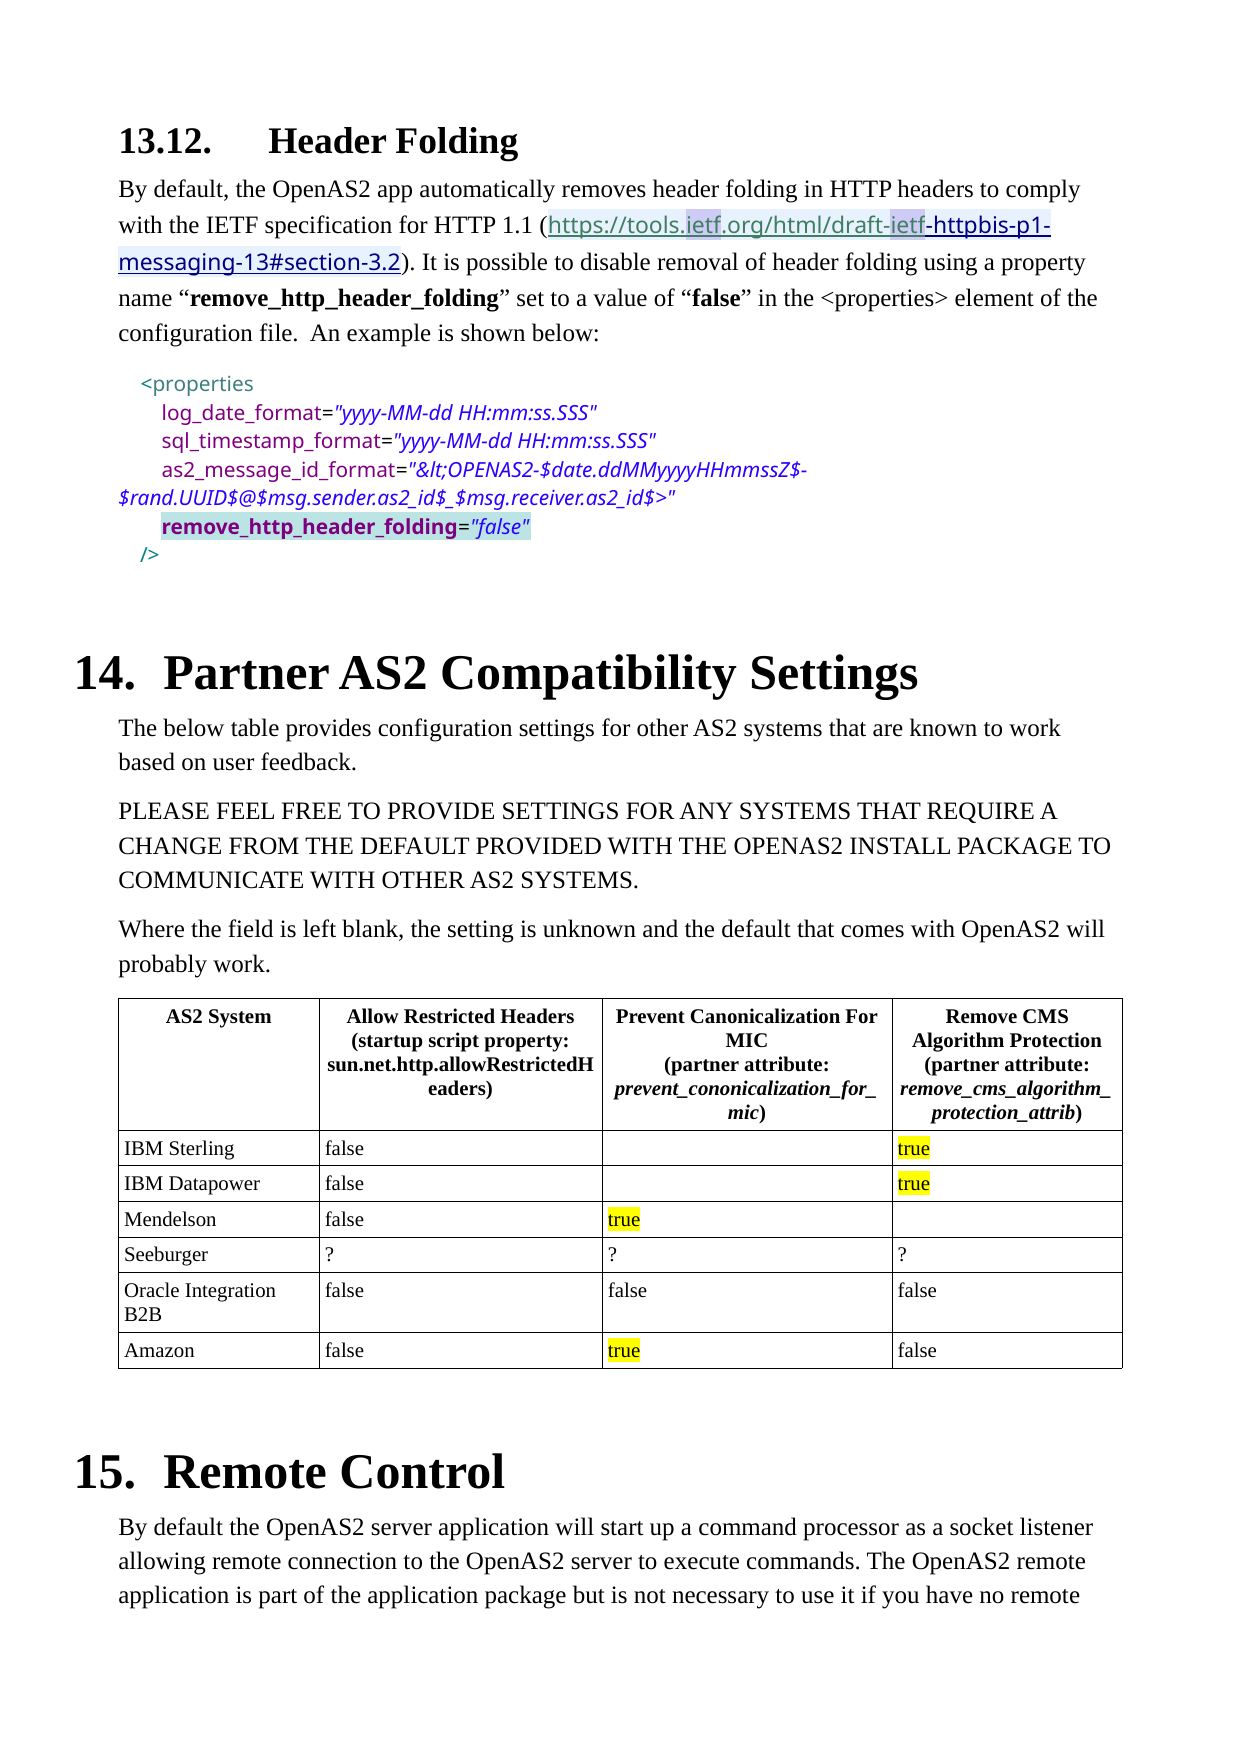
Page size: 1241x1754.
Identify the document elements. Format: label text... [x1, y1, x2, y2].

table_cell ? [603, 1238, 892, 1272]
text sql_timestamp_format="yyyy-MM-dd HH:mm:ss.SSS" [118, 426, 1122, 455]
table_cell false [320, 1333, 602, 1367]
table_cell Seeburger [119, 1238, 319, 1272]
subtitle Remote Control [73, 1442, 1122, 1499]
text PLEASE FEEL FREE TO PROVIDE SETTINGS FOR ANY SYSTEMS THAT REQUIRE A CHANGE FROM THE DEFAULT PROVIDED WITH THE OPENAS2 INSTALL PACKAGE TO COMMUNICATE WITH OTHER AS2 SYSTEMS. [118, 796, 1122, 894]
table_cell Amazon [119, 1333, 319, 1367]
table_cell false [893, 1273, 1122, 1332]
table_cell true [603, 1333, 892, 1367]
table_cell false [893, 1333, 1122, 1367]
subtitle Header Folding [118, 118, 1122, 161]
text By default, the OpenAS2 app automatically removes header folding in HTTP headers to comply with the IETF specification for HTTP 1.1 (https://tools.ietf.org/html/draft-ietf-httpbis-p1-messaging-13#section-3.2). It is possible to disable removal of header folding using a property name “remove_http_header_folding” set to a value of “false” in the <properties> element of the configuration file. An example is shown below: [118, 174, 1122, 346]
text Where the field is left blank, the setting is unknown and the default that comes with OpenAS2 will probably work. [118, 914, 1122, 977]
table_cell false [320, 1202, 602, 1237]
table_header Prevent Canonicalization For MIC (partner attribute: prevent_cononicalization_for_mic) [603, 999, 892, 1130]
table_cell ? [893, 1238, 1122, 1272]
text The below table provides configuration settings for other AS2 systems that are known to work based on user feedback. [118, 713, 1122, 776]
table_cell false [320, 1166, 602, 1201]
table_cell [603, 1131, 892, 1165]
text By default the OpenAS2 server application will start up a command processor as a socket listener allowing remote connection to the OpenAS2 server to execute commands. The OpenAS2 remote application is part of the application package but is not necessary to use it if you have no remote [118, 1512, 1122, 1609]
table_cell [893, 1202, 1122, 1237]
table_cell IBM Datapower [119, 1166, 319, 1201]
text /> [118, 540, 1122, 569]
subtitle Partner AS2 Compatibility Settings [73, 643, 1122, 700]
table_header Allow Restricted Headers (startup script property: sun.net.http.allowRestrictedHeaders) [320, 999, 602, 1130]
table_cell Mendelson [119, 1202, 319, 1237]
table_cell true [603, 1202, 892, 1237]
table_cell false [603, 1273, 892, 1332]
text <properties [118, 367, 1122, 398]
table_cell false [320, 1273, 602, 1332]
text remove_http_header_folding="false" [118, 512, 1122, 540]
table_cell true [893, 1166, 1122, 1201]
text as2_message_id_format="&lt;OPENAS2-$date.ddMMyyyyHHmmssZ$-$rand.UUID$@$msg.sender.as2_id$_$msg.receiver.as2_id$>" [118, 455, 1122, 512]
table_cell true [893, 1131, 1122, 1165]
table_cell [603, 1166, 892, 1201]
table_cell Oracle Integration B2B [119, 1273, 319, 1332]
table_cell false [320, 1131, 602, 1165]
table_header AS2 System [119, 999, 319, 1130]
text log_date_format="yyyy-MM-dd HH:mm:ss.SSS" [118, 398, 1122, 426]
table_cell IBM Sterling [119, 1131, 319, 1165]
table_header Remove CMS Algorithm Protection (partner attribute: remove_cms_algorithm_protection_attrib) [893, 999, 1122, 1130]
table_cell ? [320, 1238, 602, 1272]
